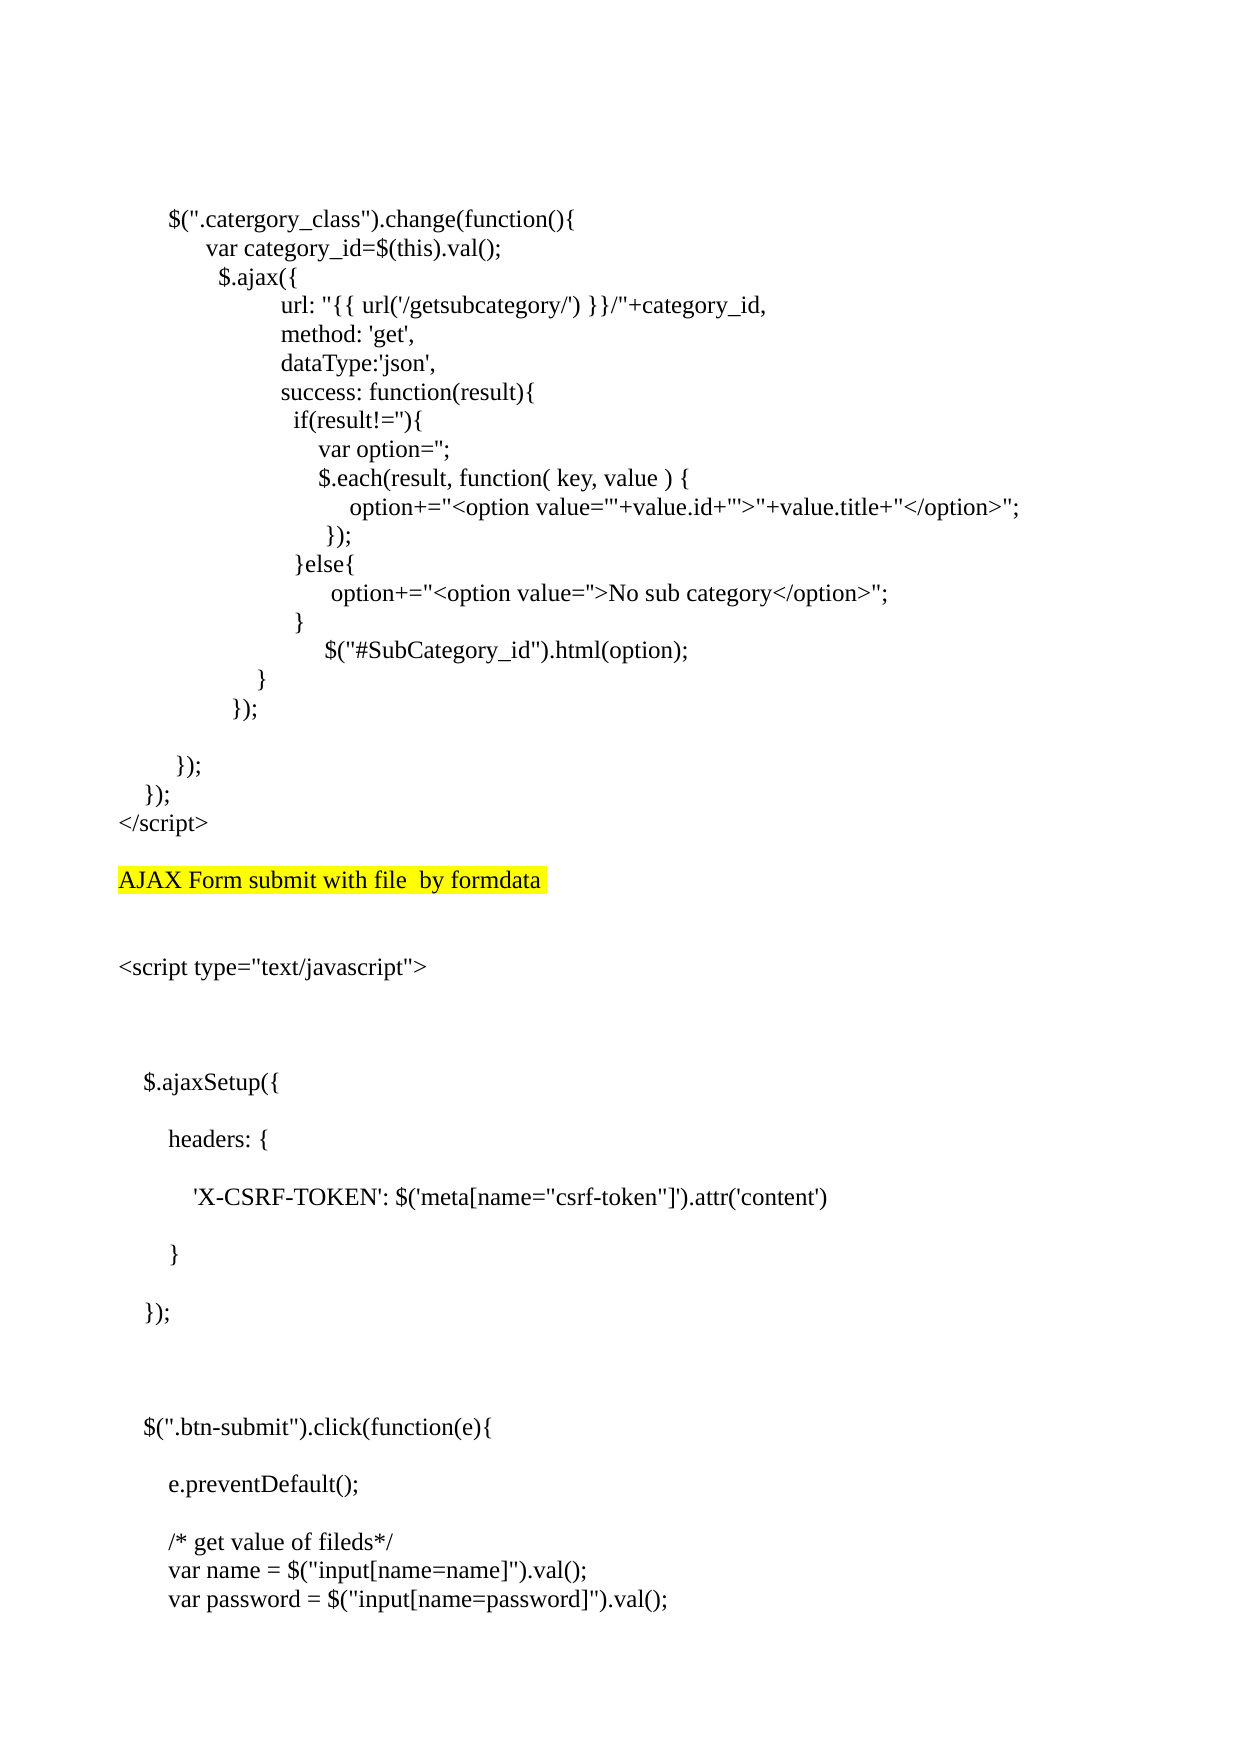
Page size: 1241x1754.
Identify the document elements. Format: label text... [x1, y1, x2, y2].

text dataType:'json', [118, 348, 1122, 377]
text var name = $("input[name=name]").val(); [118, 1556, 1122, 1584]
text }); [118, 521, 1122, 549]
text } [118, 1239, 1122, 1268]
text }else{ [118, 549, 1122, 578]
text $.ajaxSetup({ [118, 1067, 1122, 1096]
text $("#SubCategory_id").html(option); [118, 636, 1122, 664]
text }); [118, 779, 1122, 808]
text $.each(result, function( key, value ) { [118, 463, 1122, 492]
text $(".catergory_class").change(function(){ [118, 204, 1122, 233]
text } [118, 607, 1122, 636]
text <script type="text/javascript"> [118, 952, 1122, 981]
text option+="<option value='"+value.id+"'>"+value.title+"</option>"; [118, 492, 1122, 521]
text }); [118, 693, 1122, 722]
text } [118, 664, 1122, 693]
text }); [118, 751, 1122, 779]
text /* get value of fileds*/ [118, 1527, 1122, 1556]
text url: "{{ url('/getsubcategory/') }}/"+category_id, [118, 291, 1122, 319]
text $.ajax({ [118, 262, 1122, 291]
text 'X-CSRF-TOKEN': $('meta[name="csrf-token"]').attr('content') [118, 1182, 1122, 1211]
text success: function(result){ [118, 377, 1122, 406]
text }); [118, 1297, 1122, 1326]
text var password = $("input[name=password]").val(); [118, 1584, 1122, 1613]
text option+="<option value=''>No sub category</option>"; [118, 578, 1122, 607]
text </script> [118, 808, 1122, 837]
text if(result!=''){ [118, 406, 1122, 434]
text var option=''; [118, 434, 1122, 463]
text AJAX Form submit with file by formdata [118, 866, 1122, 894]
text e.preventDefault(); [118, 1469, 1122, 1498]
text headers: { [118, 1124, 1122, 1153]
text method: 'get', [118, 319, 1122, 348]
text $(".btn-submit").click(function(e){ [118, 1412, 1122, 1441]
text var category_id=$(this).val(); [118, 233, 1122, 262]
